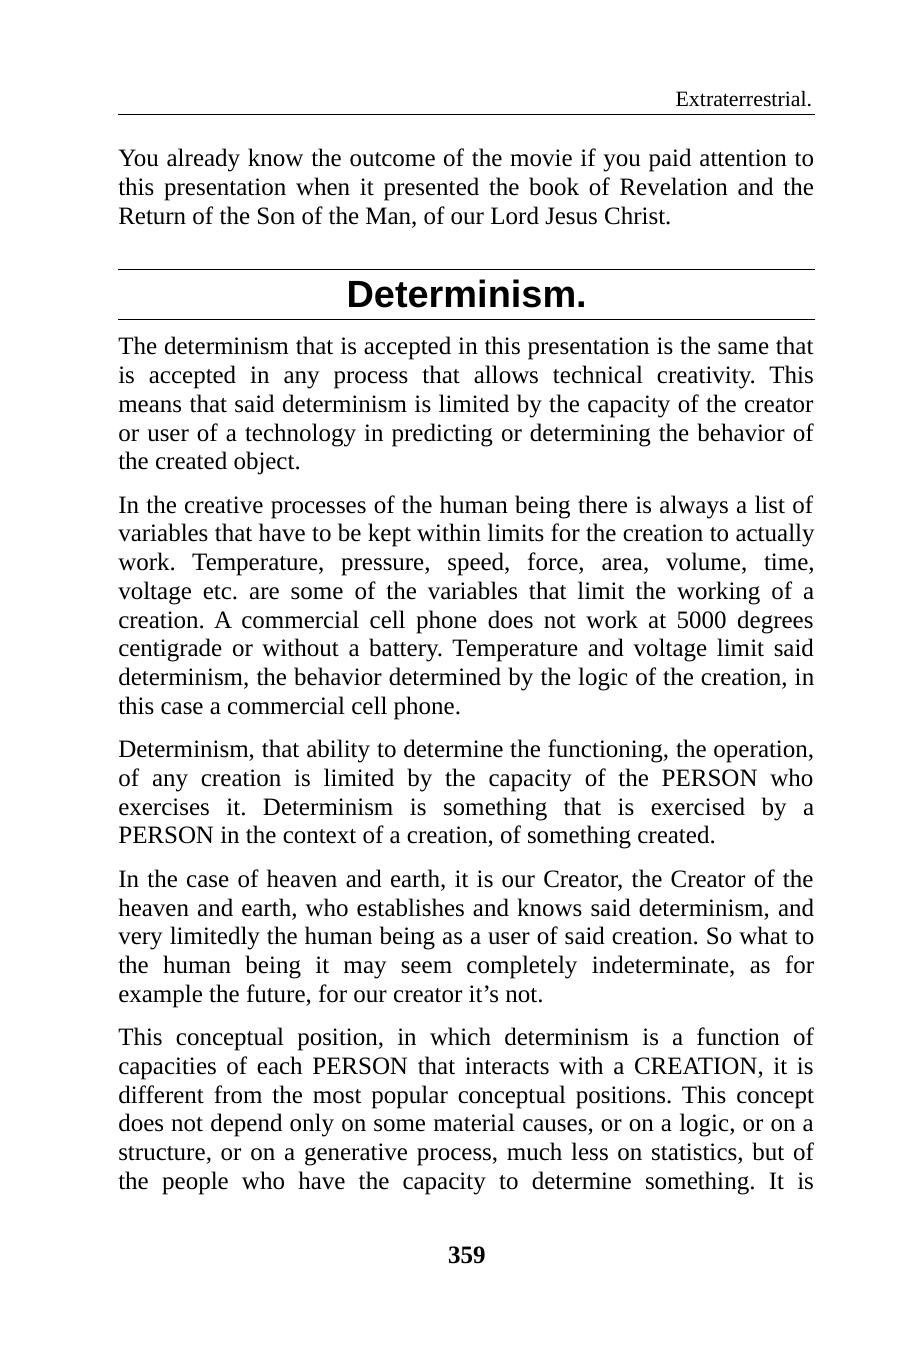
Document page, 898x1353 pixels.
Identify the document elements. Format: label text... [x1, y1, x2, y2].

text The determinism that is accepted in this presentation is the same that is accepted in any process that allows technical creativity. This means that said determinism is limited by the capacity of the creator or user of a technology in predicting or determining the behavior of the created object. [118, 331, 815, 475]
subtitle Determinism. [118, 270, 815, 319]
text In the case of heaven and earth, it is our Creator, the Creator of the heaven and earth, who establishes and knows said determinism, and very limitedly the human being as a user of said creation. So what to the human being it may seem completely indeterminate, as for example the future, for our creator it’s not. [118, 864, 815, 1008]
text This conceptual position, in which determinism is a function of capacities of each PERSON that interacts with a CREATION, it is different from the most popular conceptual positions. This concept does not depend only on some material causes, or on a logic, or on a structure, or on a generative process, much less on statistics, but of the people who have the capacity to determine something. It is [118, 1022, 815, 1195]
text In the creative processes of the human being there is always a list of variables that have to be kept within limits for the creation to actually work. Temperature, pressure, speed, force, area, volume, time, voltage etc. are some of the variables that limit the working of a creation. A commercial cell phone does not work at 5000 degrees centigrade or without a battery. Temperature and voltage limit said determinism, the behavior determined by the logic of the creation, in this case a commercial cell phone. [118, 490, 815, 720]
text You already know the outcome of the movie if you paid attention to this presentation when it presented the book of Revelation and the Return of the Son of the Man, of our Lord Jesus Christ. [118, 143, 815, 229]
text Determinism, that ability to determine the functioning, the operation, of any creation is limited by the capacity of the PERSON who exercises it. Determinism is something that is exercised by a PERSON in the context of a creation, of something created. [118, 734, 815, 849]
